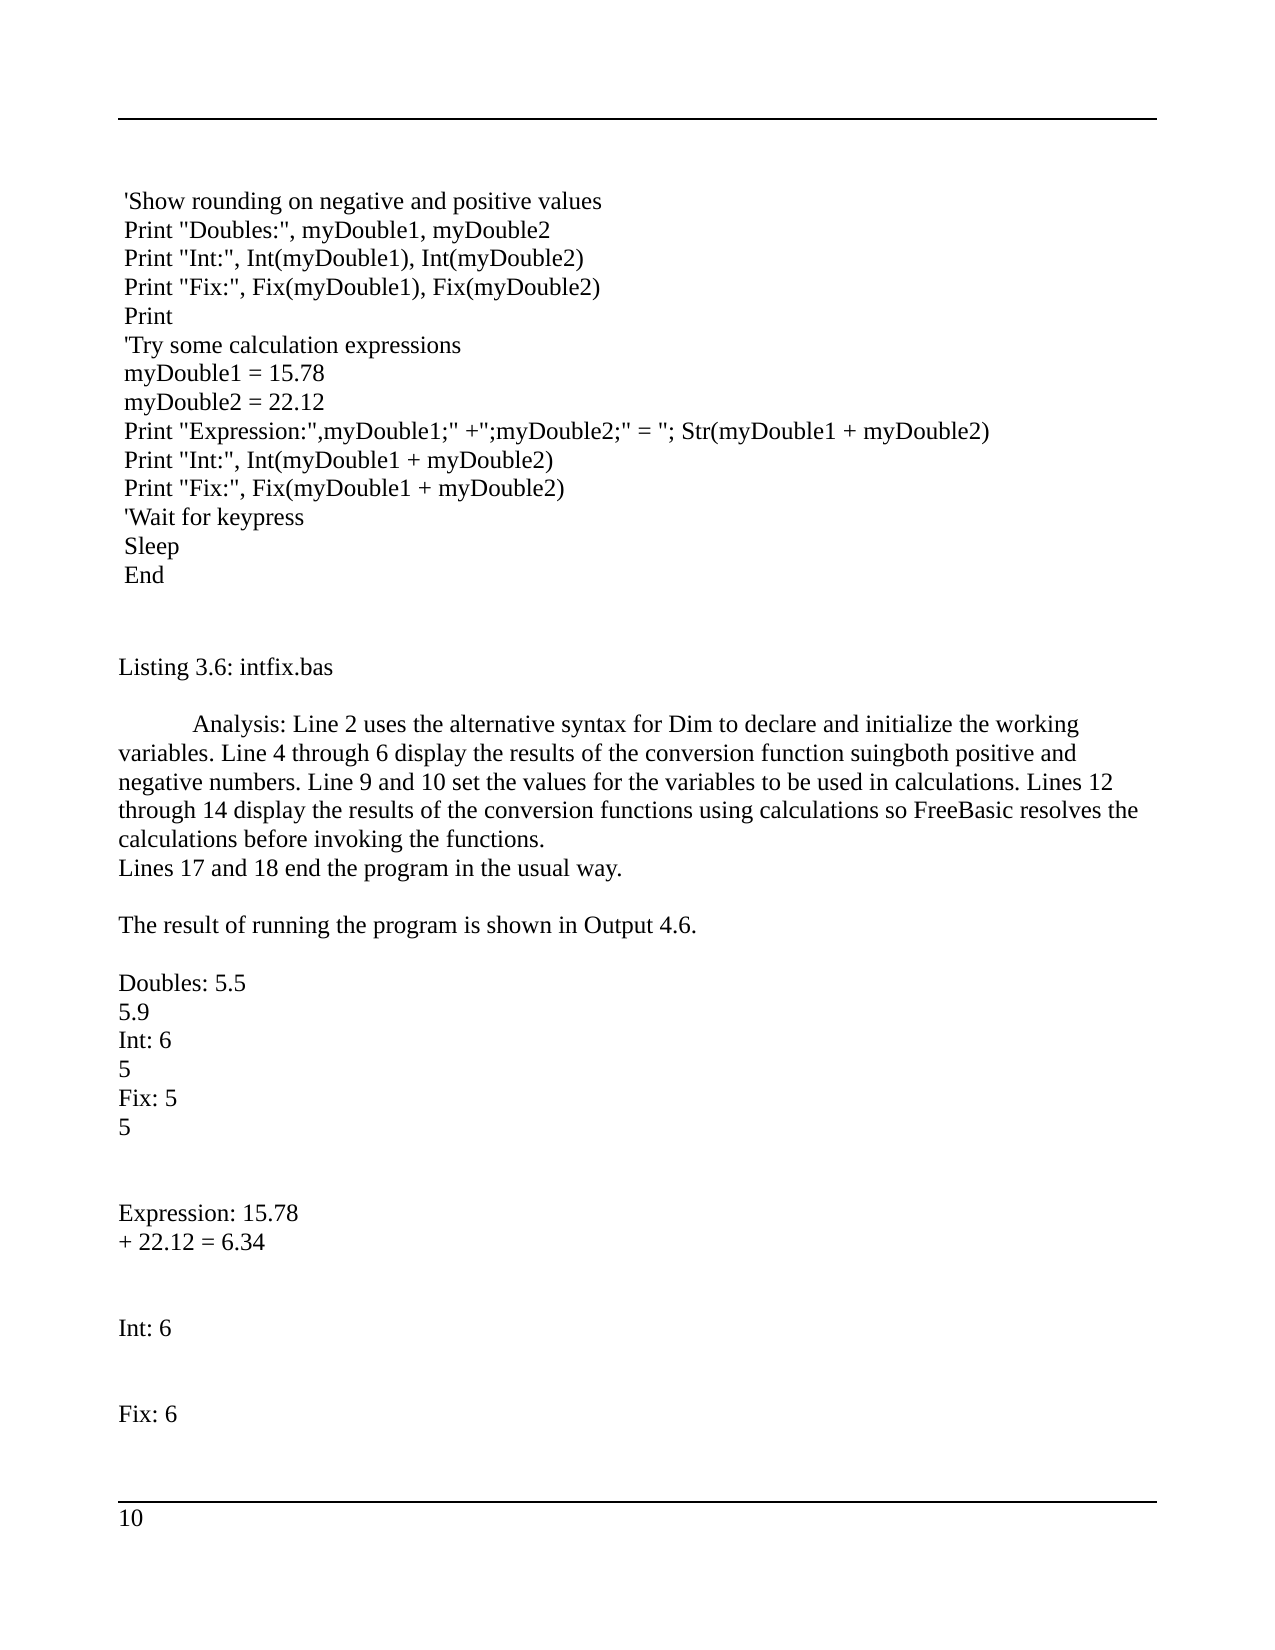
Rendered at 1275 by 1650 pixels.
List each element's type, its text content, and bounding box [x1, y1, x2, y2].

text 5.9 [118, 997, 1157, 1025]
text 5 [118, 1054, 1157, 1083]
text Lines 17 and 18 end the program in the usual way. [118, 853, 1157, 882]
text Fix: 6 [118, 1399, 1157, 1428]
text Analysis: Line 2 uses the alternative syntax for Dim to declare and initialize the working variables. Line 4 through 6 display the results of the conversion function suingboth positive and negative numbers. Line 9 and 10 set the values for the variables to be used in calculations. Lines 12 through 14 display the results of the conversion functions using calculations so FreeBasic resolves the calculations before invoking the functions. [118, 709, 1157, 853]
text Listing 3.6: intfix.bas [118, 652, 1157, 680]
text Doubles: 5.5 [118, 968, 1157, 997]
text Int: 6 [118, 1313, 1157, 1342]
text The result of running the program is shown in Output 4.6. [118, 910, 1157, 939]
text Expression: 15.78 [118, 1198, 1157, 1227]
text 5 [118, 1112, 1157, 1140]
text Int: 6 [118, 1025, 1157, 1054]
text Fix: 5 [118, 1083, 1157, 1112]
table_header 'Show rounding on negative and positive values Print "Doubles:", myDouble1, myDouble2 Print "Int:", Int(myDouble1), Int(myDouble2) Print "Fix:", Fix(myDouble1), Fix(myDouble2) Print 'Try some calculation expressions myDouble1 = 15.78 myDouble2 = 22.12 Print "Expression:",myDouble1;" +";myDouble2;" = "; Str(myDouble1 + myDouble2) Print "Int:", Int(myDouble1 + myDouble2) Print "Fix:", Fix(myDouble1 + myDouble2) 'Wait for keypress Sleep End [118, 180, 1157, 594]
text + 22.12 = 6.34 [118, 1227, 1157, 1255]
